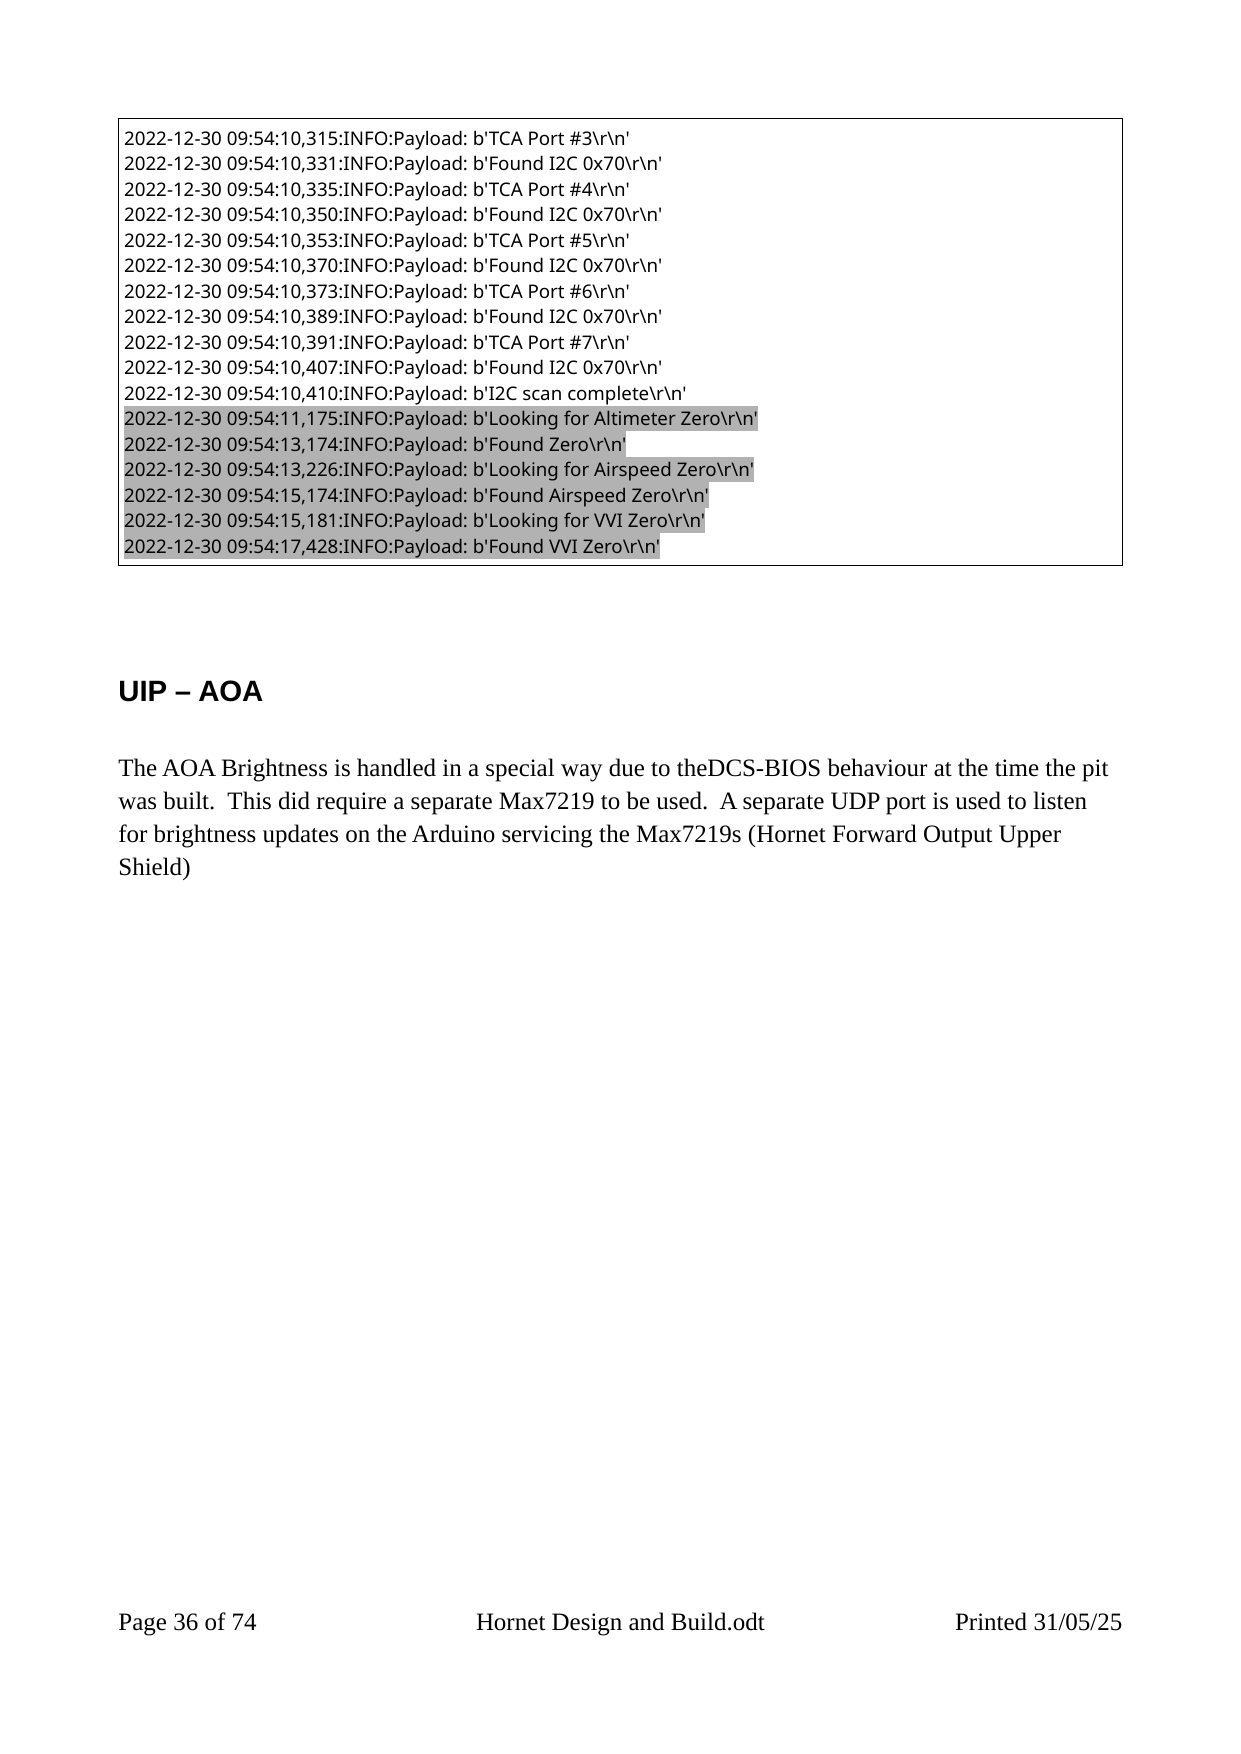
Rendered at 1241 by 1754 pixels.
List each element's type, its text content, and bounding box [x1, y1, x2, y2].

table_header 2022-12-30 09:54:10,315:INFO:Payload: b'TCA Port #3\r\n' 2022-12-30 09:54:10,331:INFO:Payload: b'Found I2C 0x70\r\n' 2022-12-30 09:54:10,335:INFO:Payload: b'TCA Port #4\r\n' 2022-12-30 09:54:10,350:INFO:Payload: b'Found I2C 0x70\r\n' 2022-12-30 09:54:10,353:INFO:Payload: b'TCA Port #5\r\n' 2022-12-30 09:54:10,370:INFO:Payload: b'Found I2C 0x70\r\n' 2022-12-30 09:54:10,373:INFO:Payload: b'TCA Port #6\r\n' 2022-12-30 09:54:10,389:INFO:Payload: b'Found I2C 0x70\r\n' 2022-12-30 09:54:10,391:INFO:Payload: b'TCA Port #7\r\n' 2022-12-30 09:54:10,407:INFO:Payload: b'Found I2C 0x70\r\n' 2022-12-30 09:54:10,410:INFO:Payload: b'I2C scan complete\r\n' 2022-12-30 09:54:11,175:INFO:Payload: b'Looking for Altimeter Zero\r\n' 2022-12-30 09:54:13,174:INFO:Payload: b'Found Zero\r\n' 2022-12-30 09:54:13,226:INFO:Payload: b'Looking for Airspeed Zero\r\n' 2022-12-30 09:54:15,174:INFO:Payload: b'Found Airspeed Zero\r\n' 2022-12-30 09:54:15,181:INFO:Payload: b'Looking for VVI Zero\r\n' 2022-12-30 09:54:17,428:INFO:Payload: b'Found VVI Zero\r\n' [119, 119, 1122, 564]
text The AOA Brightness is handled in a special way due to theDCS-BIOS behaviour at the time the pit was built. This did require a separate Max7219 to be used. A separate UDP port is used to listen for brightness updates on the Arduino servicing the Max7219s (Hornet Forward Output Upper Shield) [118, 753, 1122, 881]
subtitle UIP – AOA [118, 674, 1122, 708]
